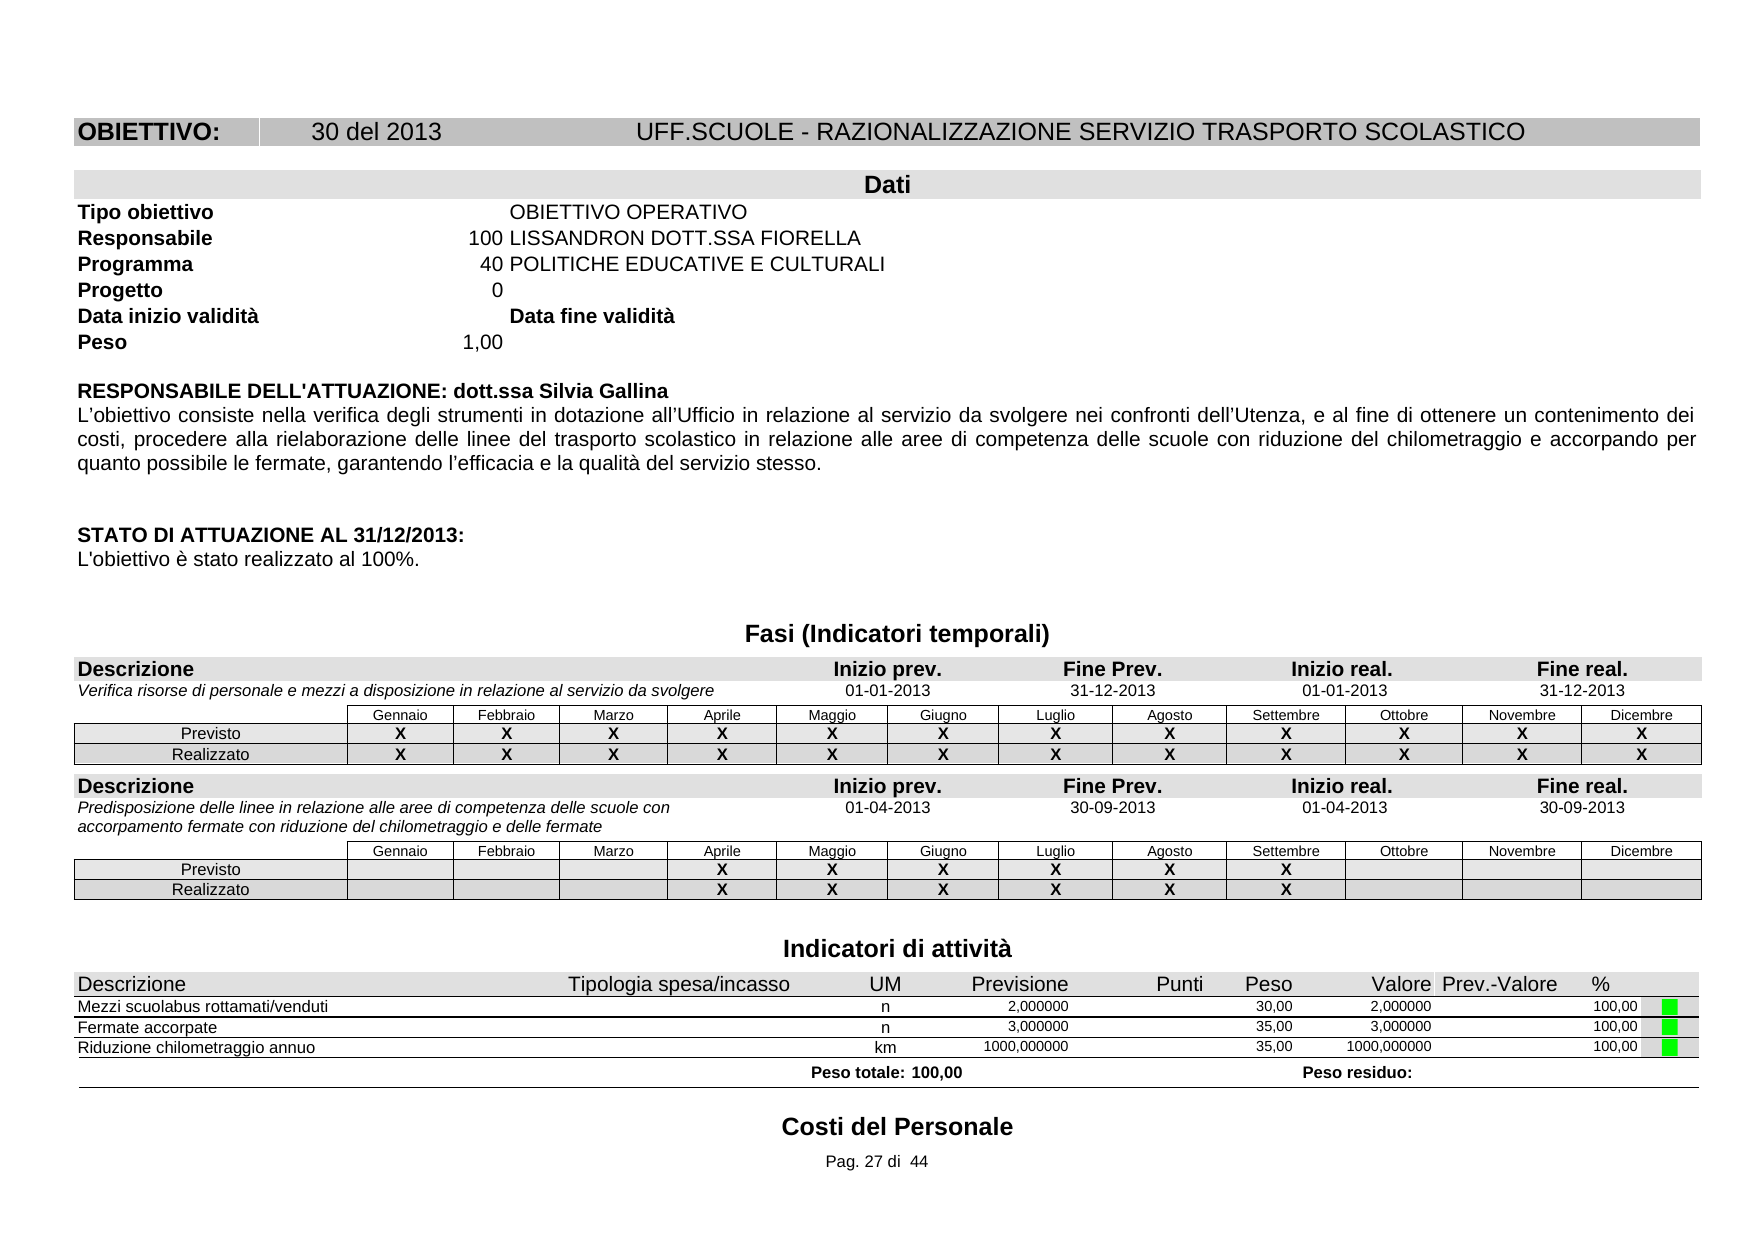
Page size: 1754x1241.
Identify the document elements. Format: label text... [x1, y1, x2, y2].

table_header Novembre [1463, 842, 1581, 859]
text Fasi (Indicatori temporali) [71, 619, 1724, 648]
table_cell X [888, 860, 998, 879]
table_cell X [1227, 744, 1345, 763]
table_header Tipologia spesa/incasso [565, 972, 840, 996]
table_cell [560, 860, 667, 879]
table_cell [1346, 860, 1462, 879]
table_cell 2,000000 [930, 997, 1072, 1016]
table_cell [1641, 997, 1699, 1016]
table_cell LISSANDRON DOTT.SSA FIORELLA [506, 225, 1701, 251]
table_cell [348, 860, 453, 879]
table_cell 31-12-2013 [999, 681, 1227, 700]
table_cell [1072, 1018, 1217, 1037]
table_header Inizio prev. [777, 774, 999, 798]
table_cell [1346, 880, 1462, 899]
table_cell [329, 303, 506, 329]
table_cell [565, 1038, 840, 1057]
table_cell 30-09-2013 [999, 798, 1227, 836]
table_cell Data fine validità [506, 303, 680, 329]
table_header Dati [74, 170, 1701, 199]
table_cell 35,00 [1217, 1038, 1296, 1057]
table_cell X [668, 744, 776, 763]
table_header Agosto [1113, 706, 1226, 723]
table_header Aprile [668, 842, 776, 859]
table_cell 3,000000 [1296, 1018, 1434, 1037]
table_cell X [777, 724, 887, 743]
table_cell [454, 860, 559, 879]
table_cell Data inizio validità [74, 303, 329, 329]
table_header RESPONSABILE DELL'ATTUAZIONE: dott.ssa Silvia Gallina L’obiettivo consiste nella verifica degli strumenti in dotazione all’Ufficio in relazione al servizio da svolgere nei confronti dell’Utenza, e al fine di ottenere un contenimento dei costi, procedere alla rielaborazione delle linee del trasporto scolastico in relazione alle aree di competenza delle scuole con riduzione del chilometraggio e accorpando per quanto possibile le fermate, garantendo l’efficacia e la qualità del servizio stesso. STATO DI ATTUAZIONE AL 31/12/2013: L'obiettivo è stato realizzato al 100%. [74, 379, 1702, 595]
table_header Fine real. [1463, 774, 1702, 798]
table_cell Previsto [75, 724, 347, 743]
table_cell X [560, 724, 667, 743]
table_header Luglio [999, 842, 1112, 859]
table_cell 100 [324, 225, 506, 251]
table_cell [560, 880, 667, 899]
table_header Giugno [888, 842, 998, 859]
table_cell [1435, 1038, 1561, 1057]
table_header Previsione [930, 972, 1072, 996]
table_cell X [1227, 880, 1345, 899]
table_cell [454, 880, 559, 899]
table_cell X [777, 880, 887, 899]
table_header Febbraio [454, 706, 559, 723]
table_cell X [1113, 744, 1226, 763]
table_header [74, 841, 347, 859]
table_cell Programma [74, 251, 324, 277]
table_header Aprile [668, 706, 776, 723]
table_cell Mezzi scuolabus rottamati/venduti [74, 997, 565, 1016]
table_header Luglio [999, 706, 1112, 723]
table_header Maggio [777, 706, 887, 723]
table_cell Verifica risorse di personale e mezzi a disposizione in relazione al servizio da svolgere [74, 681, 777, 700]
table_cell n [840, 997, 930, 1016]
table_header UFF.SCUOLE - RAZIONALIZZAZIONE SERVIZIO TRASPORTO SCOLASTICO [633, 118, 1700, 146]
text Costi del Personale [71, 1112, 1724, 1140]
table_header Peso [1212, 972, 1296, 996]
table_header Marzo [560, 842, 667, 859]
table_header Marzo [560, 706, 667, 723]
table_cell 31-12-2013 [1463, 681, 1702, 700]
table_cell Peso [74, 329, 329, 355]
table_header Fine real. [1463, 657, 1702, 681]
table_cell Responsabile [74, 225, 324, 251]
table_cell [1463, 880, 1581, 899]
table_cell X [1113, 724, 1226, 743]
table_cell X [999, 860, 1112, 879]
table_cell 01-04-2013 [1227, 798, 1463, 836]
table_header Novembre [1463, 706, 1581, 723]
table_cell Realizzato [75, 744, 347, 763]
table_header Ottobre [1346, 706, 1462, 723]
table_cell X [999, 724, 1112, 743]
table_cell [680, 303, 1701, 329]
table_cell Progetto [74, 277, 324, 303]
table_cell X [668, 860, 776, 879]
table_cell X [999, 880, 1112, 899]
table_cell 0 [324, 277, 506, 303]
table_cell Realizzato [75, 880, 347, 899]
table_cell Previsto [75, 860, 347, 879]
table_cell Tipo obiettivo [74, 199, 329, 225]
table_cell Peso totale: [79, 1058, 908, 1087]
table_cell 2,000000 [1296, 997, 1434, 1016]
table_cell 3,000000 [930, 1018, 1072, 1037]
table_cell [1072, 997, 1217, 1016]
table_cell X [1346, 744, 1462, 763]
table_cell X [454, 724, 559, 743]
table_header Maggio [777, 842, 887, 859]
table_cell Riduzione chilometraggio annuo [74, 1038, 565, 1057]
table_cell [1582, 860, 1701, 879]
table_cell 01-04-2013 [777, 798, 999, 836]
table_cell 1000,000000 [930, 1038, 1072, 1057]
table_header Fine Prev. [999, 657, 1227, 681]
table_header Dicembre [1582, 842, 1701, 859]
table_cell [1072, 1038, 1217, 1057]
table_header Settembre [1227, 842, 1345, 859]
table_header Gennaio [348, 842, 453, 859]
table_cell 1000,000000 [1296, 1038, 1434, 1057]
table_header OBIETTIVO: [74, 118, 259, 146]
table_cell km [840, 1038, 930, 1057]
table_cell X [454, 744, 559, 763]
table_header Inizio prev. [777, 657, 999, 681]
table_header Gennaio [348, 706, 453, 723]
table_header [74, 705, 347, 723]
table_cell 40 [324, 251, 506, 277]
table_cell 01-01-2013 [777, 681, 999, 700]
table_cell n [840, 1018, 930, 1037]
table_header Descrizione [74, 972, 565, 996]
table_cell [506, 277, 1701, 303]
table_cell X [348, 724, 453, 743]
table_header Dicembre [1582, 706, 1701, 723]
table_cell X [1113, 860, 1226, 879]
table_cell X [1113, 880, 1226, 899]
table_cell POLITICHE EDUCATIVE E CULTURALI [506, 251, 1701, 277]
text Indicatori di attività [71, 934, 1724, 963]
table_cell X [1227, 860, 1345, 879]
table_cell 100,00 [1561, 1038, 1641, 1057]
table_cell X [668, 880, 776, 899]
table_header 30 del 2013 [260, 118, 633, 146]
table_cell 100,00 [1561, 1018, 1641, 1037]
table_header Prev.-Valore [1435, 972, 1561, 996]
table_cell X [999, 744, 1112, 763]
table_header Ottobre [1346, 842, 1462, 859]
table_header Inizio real. [1227, 774, 1463, 798]
table_header Agosto [1113, 842, 1226, 859]
table_cell [506, 329, 680, 355]
table_cell [1193, 199, 1701, 225]
table_cell [1463, 860, 1581, 879]
table_cell 100,00 [908, 1058, 1132, 1087]
table_cell X [1227, 724, 1345, 743]
table_header Punti [1072, 972, 1212, 996]
table_header Inizio real. [1227, 657, 1463, 681]
table_cell OBIETTIVO OPERATIVO [506, 199, 1193, 225]
table_cell X [1463, 724, 1581, 743]
table_cell X [888, 880, 998, 899]
table_cell X [1463, 744, 1581, 763]
table_header Descrizione [74, 657, 777, 681]
table_header Giugno [888, 706, 998, 723]
table_cell X [1582, 744, 1701, 763]
table_cell 1,00 [329, 329, 506, 355]
table_cell [329, 199, 506, 225]
table_header Settembre [1227, 706, 1345, 723]
table_cell [1415, 1058, 1699, 1087]
table_cell X [348, 744, 453, 763]
table_header UM [840, 972, 930, 996]
table_cell 01-01-2013 [1227, 681, 1463, 700]
table_cell 30,00 [1217, 997, 1296, 1016]
table_cell X [888, 744, 998, 763]
table_cell [74, 1057, 79, 1087]
table_cell X [1346, 724, 1462, 743]
table_header Febbraio [454, 842, 559, 859]
table_cell [1582, 880, 1701, 899]
table_cell X [888, 724, 998, 743]
table_cell [1435, 997, 1561, 1016]
table_cell Predisposizione delle linee in relazione alle aree di competenza delle scuole con accorpamento fermate con riduzione del chilometraggio e delle fermate [74, 798, 777, 836]
table_cell X [668, 724, 776, 743]
table_cell [680, 329, 1701, 355]
table_cell Peso residuo: [1132, 1058, 1415, 1087]
table_header Valore [1296, 972, 1434, 996]
table_header % [1561, 972, 1641, 996]
table_cell 35,00 [1217, 1018, 1296, 1037]
table_cell X [560, 744, 667, 763]
table_cell [565, 1018, 840, 1037]
table_cell 30-09-2013 [1463, 798, 1702, 836]
table_cell [348, 880, 453, 899]
table_header [1641, 972, 1699, 996]
table_cell [1435, 1018, 1561, 1037]
table_cell Fermate accorpate [74, 1018, 565, 1037]
table_cell [1641, 1018, 1699, 1037]
table_header Descrizione [74, 774, 777, 798]
table_cell X [777, 744, 887, 763]
table_cell 100,00 [1561, 997, 1641, 1016]
table_cell [565, 997, 840, 1016]
table_header Fine Prev. [999, 774, 1227, 798]
table_cell X [1582, 724, 1701, 743]
table_cell X [777, 860, 887, 879]
table_cell [1641, 1038, 1699, 1057]
